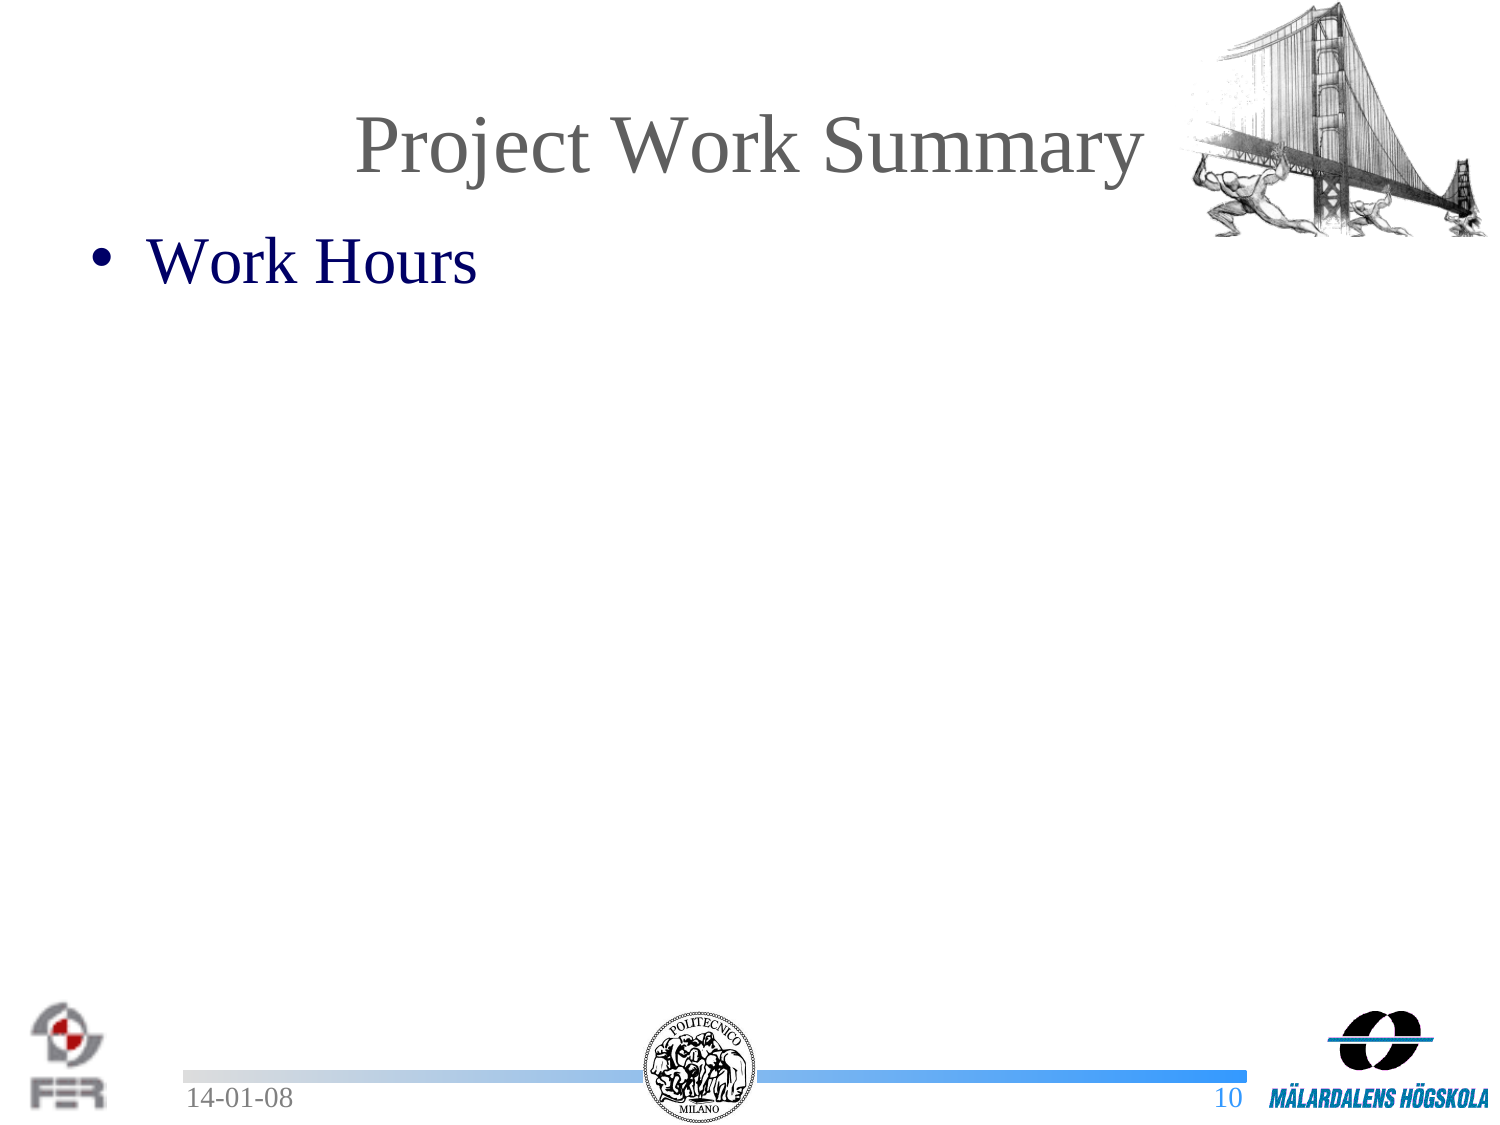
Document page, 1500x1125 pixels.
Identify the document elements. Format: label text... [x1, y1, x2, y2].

title Project Work Summary [75, 45, 1175, 209]
text_box [1186, 1070, 1258, 1114]
picture [1368, 1093, 1374, 1104]
picture [29, 987, 107, 1125]
picture [1454, 1091, 1459, 1108]
text_box 14-01-08 [171, 1070, 396, 1114]
picture [643, 1011, 757, 1123]
picture [1435, 1096, 1441, 1104]
list Work Hours [75, 209, 1426, 952]
picture [1269, 1011, 1488, 1108]
picture [1175, 0, 1488, 237]
